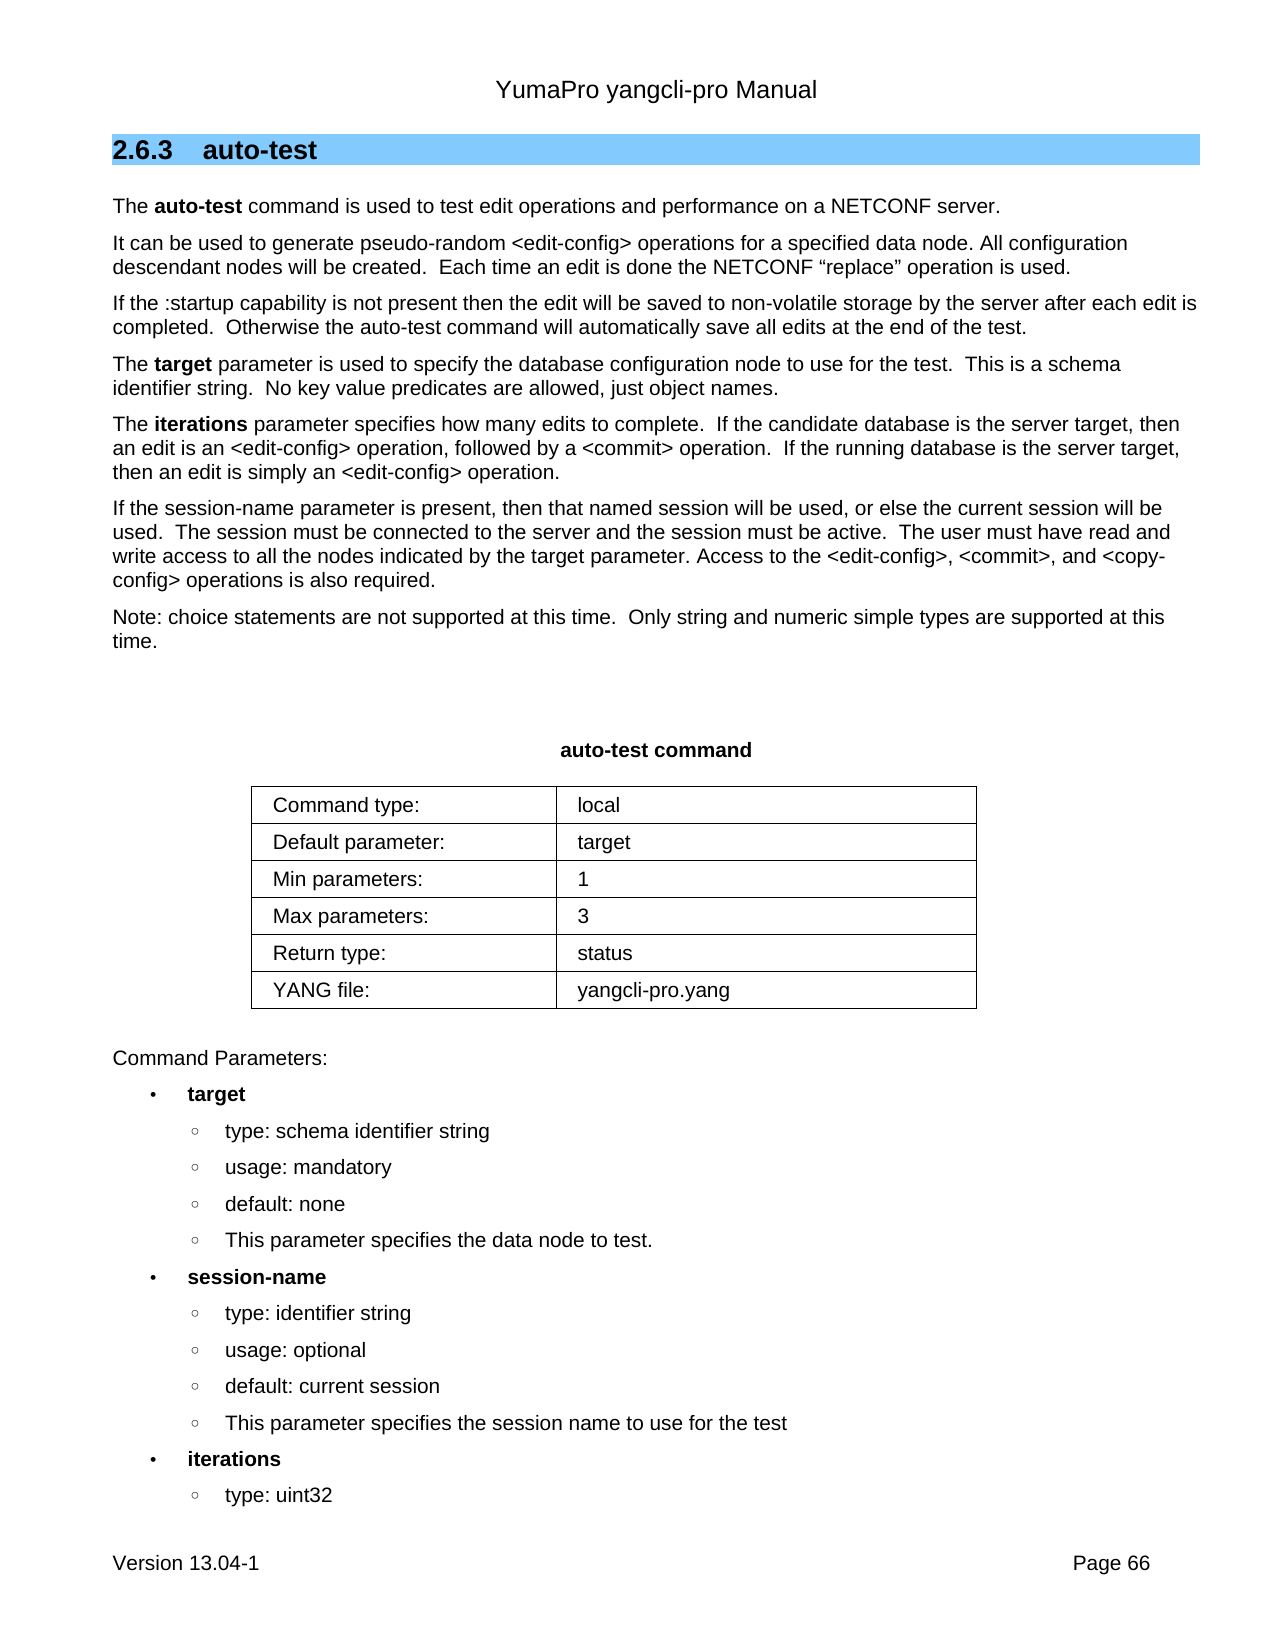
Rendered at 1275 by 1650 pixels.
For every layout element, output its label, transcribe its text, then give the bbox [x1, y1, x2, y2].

table_cell Return type: [252, 935, 556, 971]
table_cell 1 [557, 861, 976, 897]
list session-name [150, 1264, 1200, 1288]
list target [150, 1082, 1200, 1106]
list type: uint32 [187, 1483, 1200, 1507]
text If the :startup capability is not present then the edit will be saved to non-volatile storage by the server after each edit is completed. Otherwise the auto-test command will automatically save all edits at the end of the test. [112, 291, 1200, 339]
list usage: mandatory [187, 1155, 1200, 1179]
text It can be used to generate pseudo-random <edit-config> operations for a specified data node. All configuration descendant nodes will be created. Each time an edit is done the NETCONF “replace” operation is used. [112, 231, 1200, 278]
text The auto-test command is used to test edit operations and performance on a NETCONF server. [112, 194, 1200, 218]
list type: identifier string [187, 1301, 1200, 1325]
list This parameter specifies the data node to test. [187, 1228, 1200, 1252]
text Note: choice statements are not supported at this time. Only string and numeric simple types are supported at this time. [112, 604, 1200, 652]
table_header Command type: [252, 787, 556, 823]
table_cell Default parameter: [252, 824, 556, 860]
list This parameter specifies the session name to use for the test [187, 1410, 1200, 1434]
subtitle auto-test command [127, 738, 1185, 762]
table_cell Max parameters: [252, 898, 556, 934]
text Command Parameters: [112, 1046, 1200, 1070]
list type: schema identifier string [187, 1119, 1200, 1143]
table_cell yangcli-pro.yang [557, 972, 976, 1008]
list iterations [150, 1447, 1200, 1471]
table_cell status [557, 935, 976, 971]
list usage: optional [187, 1337, 1200, 1361]
text The target parameter is used to specify the database configuration node to use for the test. This is a schema identifier string. No key value predicates are allowed, just object names. [112, 351, 1200, 399]
text The iterations parameter specifies how many edits to complete. If the candidate database is the server target, then an edit is an <edit-config> operation, followed by a <commit> operation. If the running database is the server target, then an edit is simply an <edit-config> operation. [112, 412, 1200, 484]
table_cell Min parameters: [252, 861, 556, 897]
table_cell target [557, 824, 976, 860]
subtitle auto-test [112, 134, 1200, 165]
list default: current session [187, 1374, 1200, 1398]
list default: none [187, 1192, 1200, 1216]
table_header local [557, 787, 976, 823]
text If the session-name parameter is present, then that named session will be used, or else the current session will be used. The session must be connected to the server and the session must be active. The user must have read and write access to all the nodes indicated by the target parameter. Access to the <edit-config>, <commit>, and <copy-config> operations is also required. [112, 496, 1200, 592]
table_cell YANG file: [252, 972, 556, 1008]
table_cell 3 [557, 898, 976, 934]
